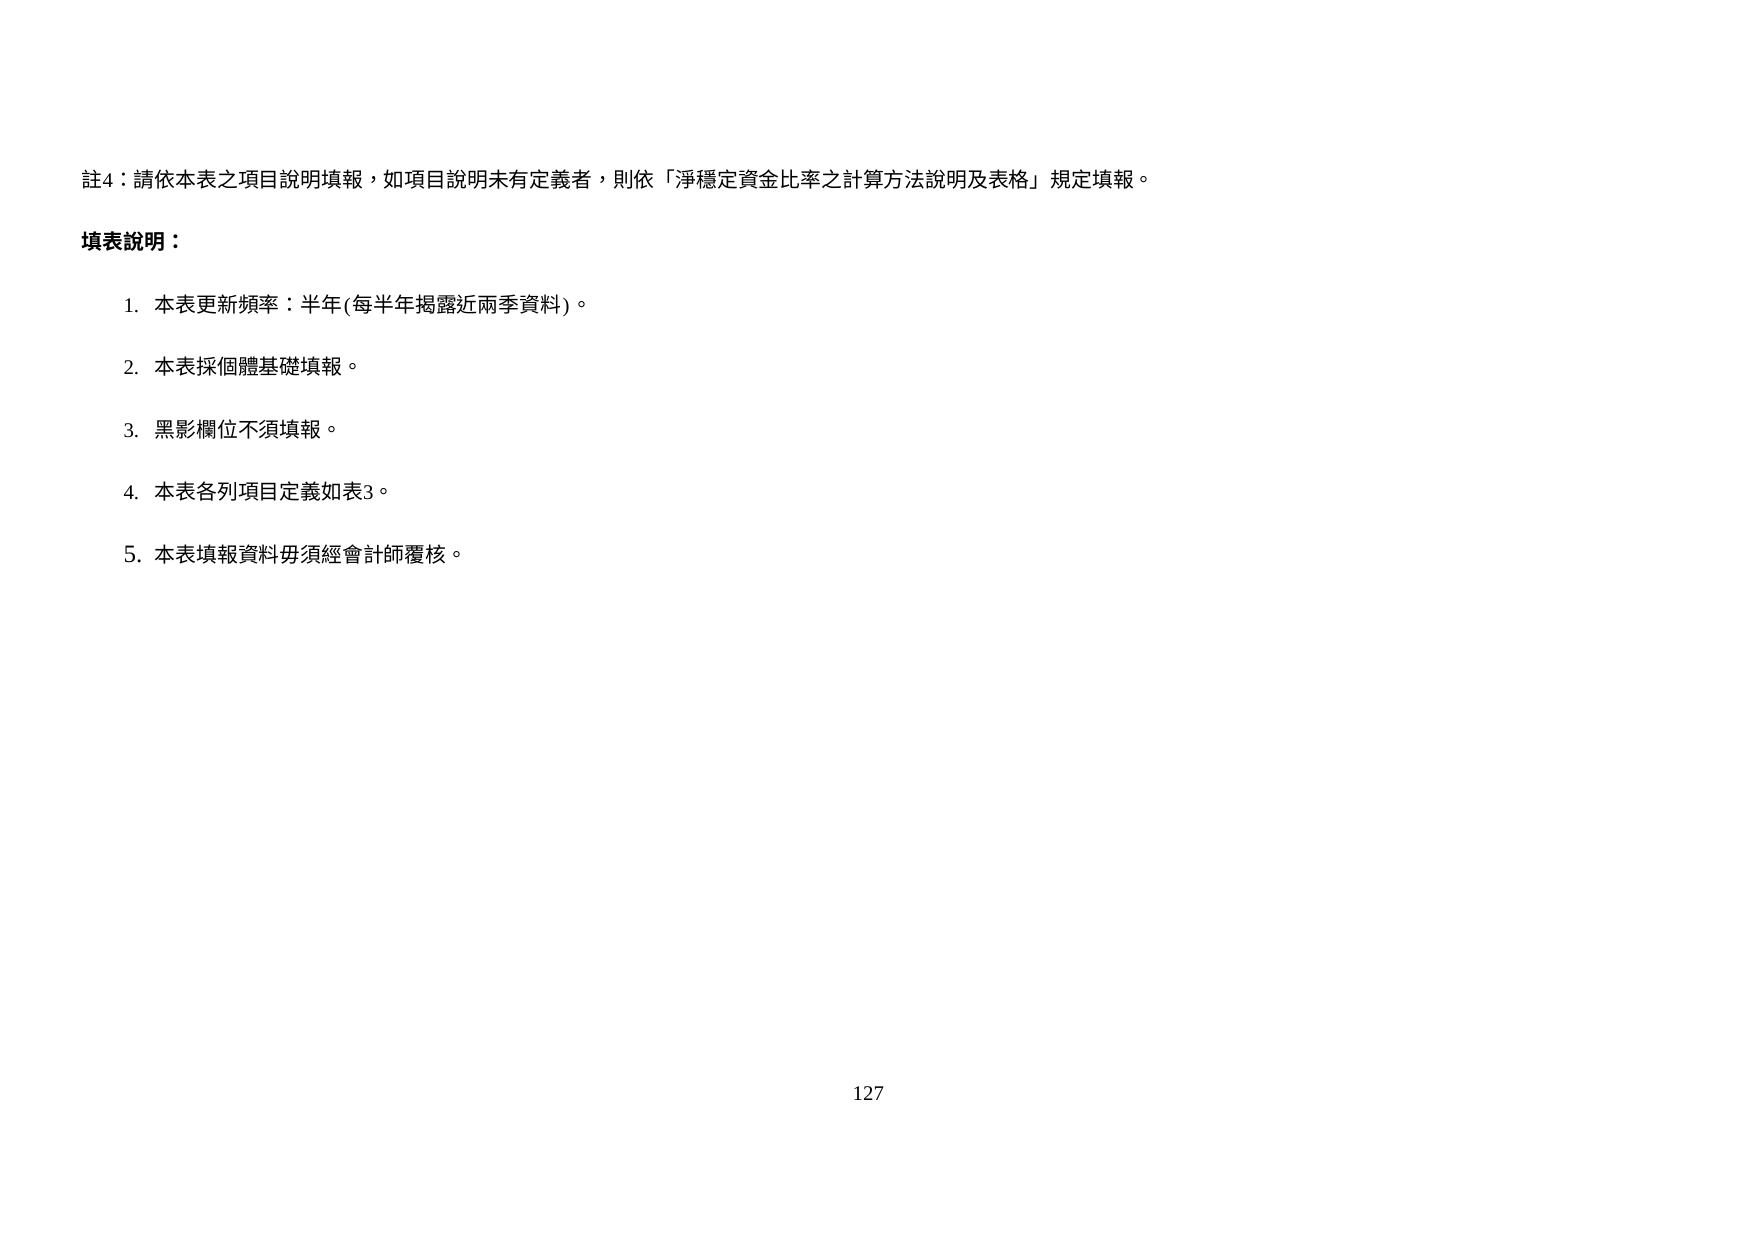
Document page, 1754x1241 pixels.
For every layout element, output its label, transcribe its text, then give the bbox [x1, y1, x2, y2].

list 本表填報資料毋須經會計師覆核。 [119, 512, 1654, 574]
list 本表各列項目定義如表3。 [119, 449, 1654, 512]
list 本表更新頻率：半年(每半年揭露近兩季資料)。 [119, 262, 1654, 324]
text 註4：請依本表之項目說明填報，如項目說明未有定義者，則依「淨穩定資金比率之計算方法說明及表格」規定填報。 [82, 137, 1654, 199]
list 黑影欄位不須填報。 [119, 387, 1654, 449]
list 本表採個體基礎填報。 [119, 324, 1654, 387]
text 填表說明： [82, 199, 1654, 262]
